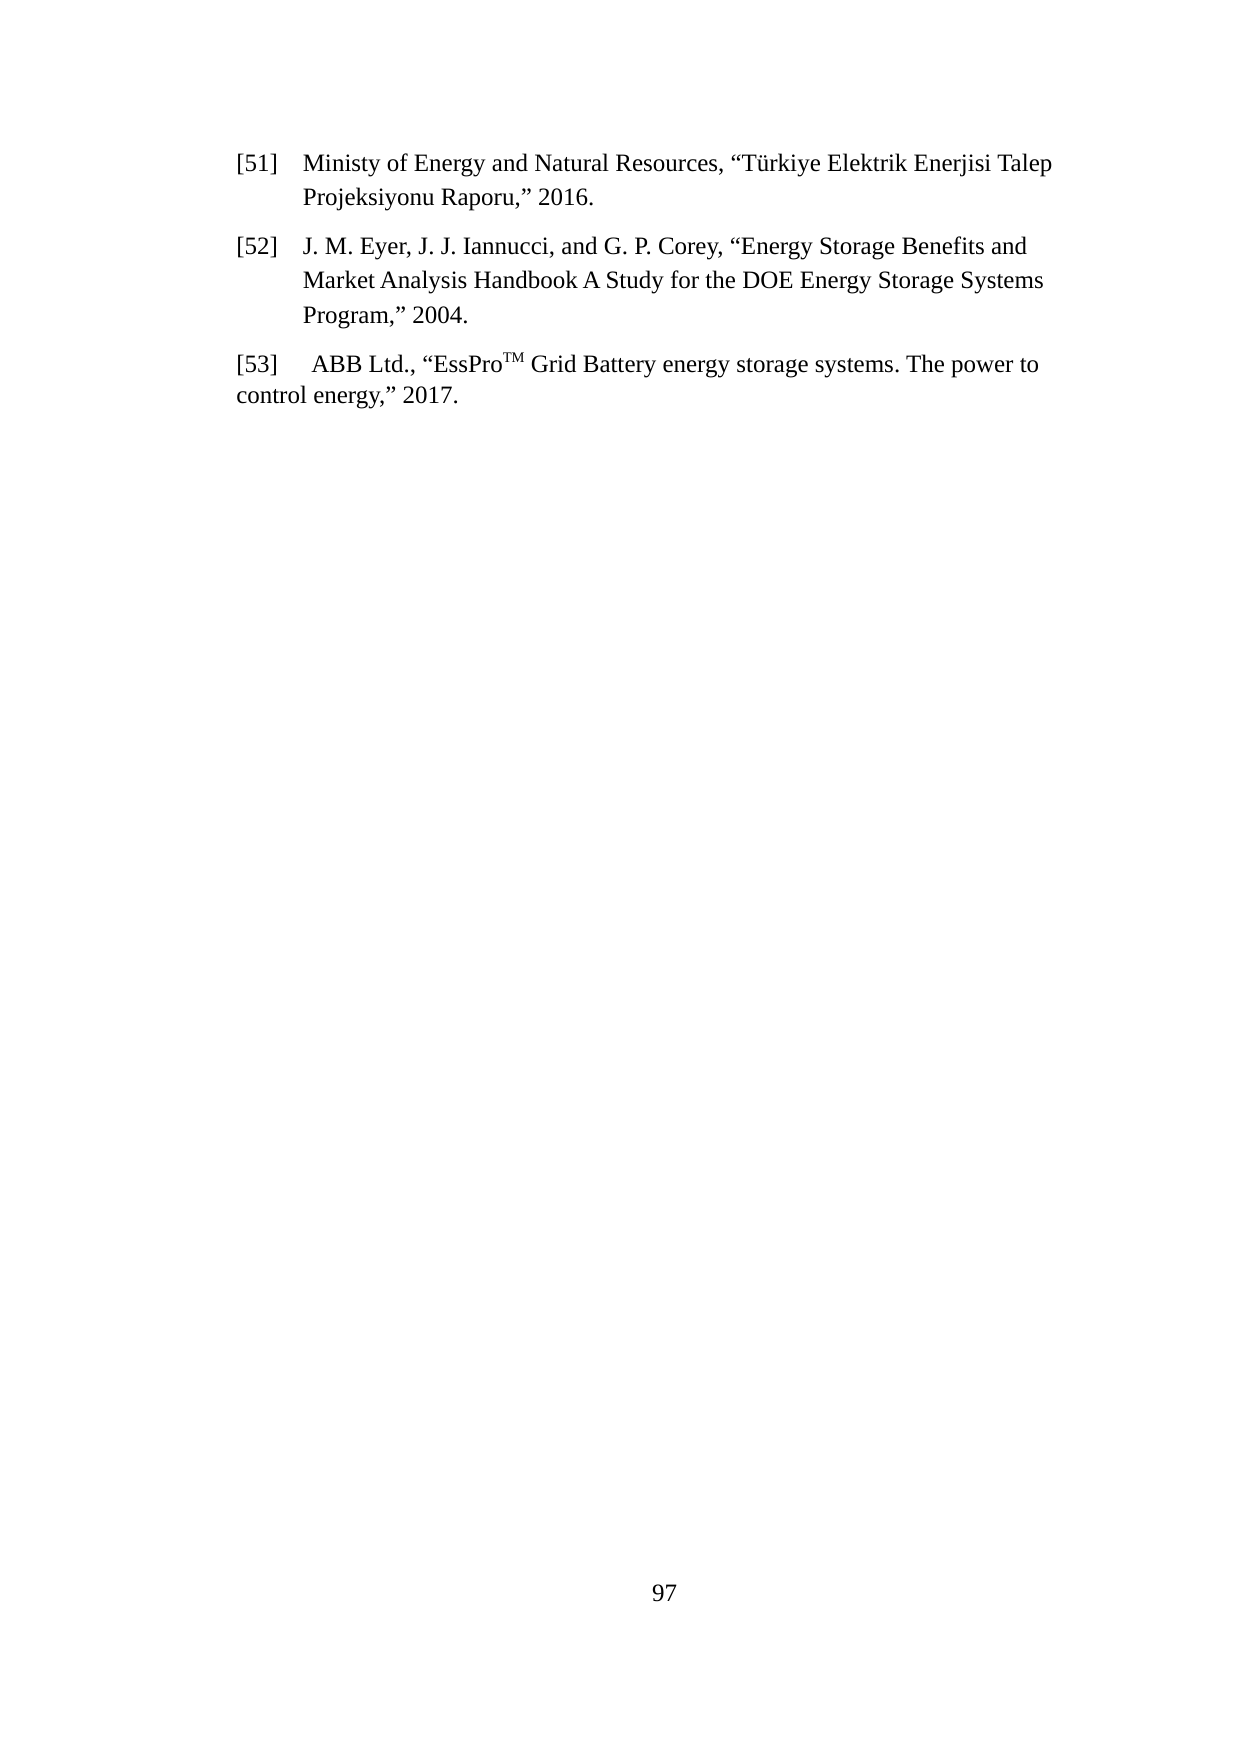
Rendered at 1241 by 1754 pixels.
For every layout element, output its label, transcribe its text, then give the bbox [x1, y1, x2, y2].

text [52] J. M. Eyer, J. J. Iannucci, and G. P. Corey, “Energy Storage Benefits and Market Analysis Handbook A Study for the DOE Energy Storage Systems Program,” 2004. [236, 231, 1093, 329]
text [53] ABB Ltd., “EssProTM Grid Battery energy storage systems. The power to control energy,” 2017. [236, 349, 1093, 409]
text [51] Ministy of Energy and Natural Resources, “Türkiye Elektrik Enerjisi Talep Projeksiyonu Raporu,” 2016. [236, 148, 1093, 211]
